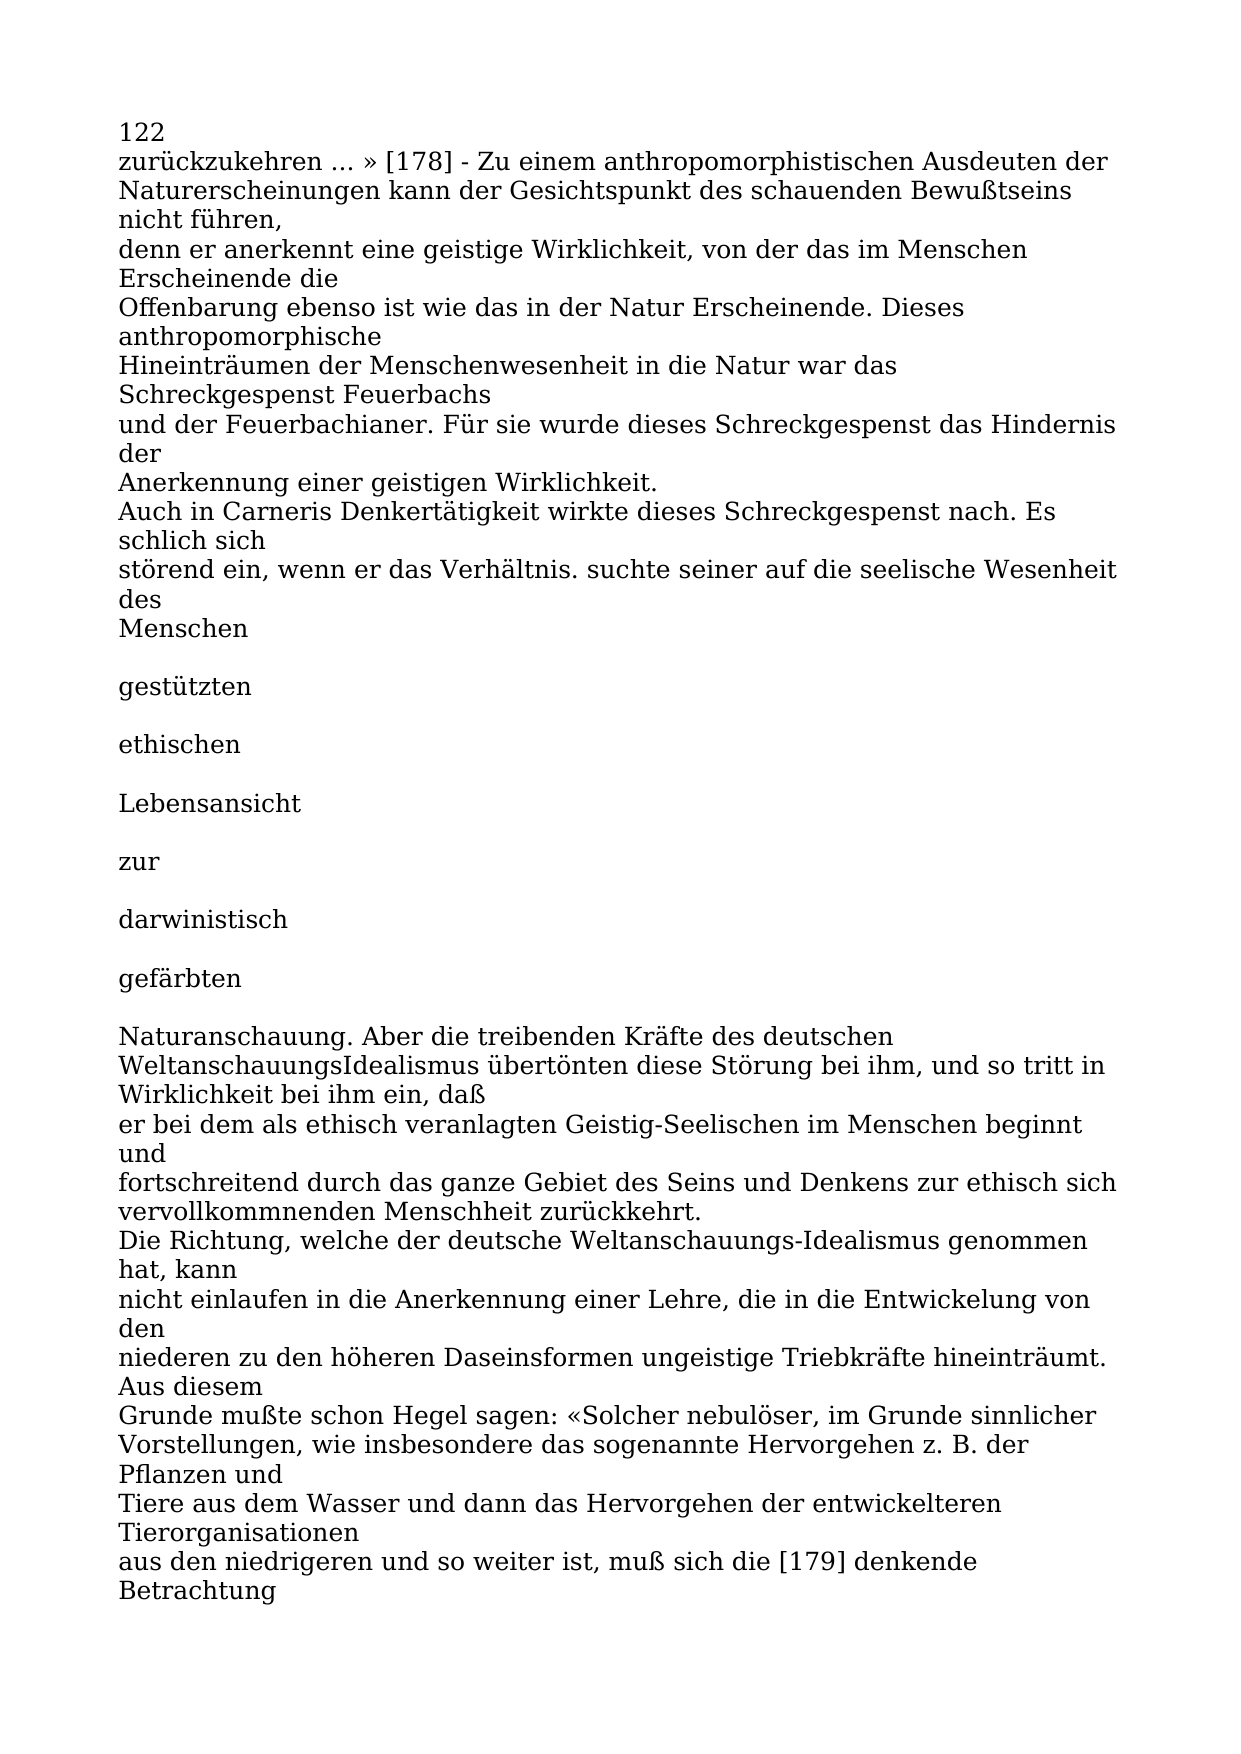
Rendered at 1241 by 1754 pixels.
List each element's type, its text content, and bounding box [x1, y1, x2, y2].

text Vorstellungen, wie insbesondere das sogenannte Hervorgehen z. B. der Pflanzen und [118, 1431, 1122, 1489]
text darwinistisch [118, 906, 1122, 935]
text Tiere aus dem Wasser und dann das Hervorgehen der entwickelteren Tierorganisationen [118, 1489, 1122, 1547]
text denn er anerkennt eine geistige Wirklichkeit, von der das im Menschen Erscheinende die [118, 235, 1122, 293]
text Grunde mußte schon Hegel sagen: «Solcher nebulöser, im Grunde sinnlicher [118, 1401, 1122, 1431]
text und der Feuerbachianer. Für sie wurde dieses Schreckgespenst das Hindernis der [118, 410, 1122, 468]
text fortschreitend durch das ganze Gebiet des Seins und Denkens zur ethisch sich [118, 1168, 1122, 1197]
text Menschen [118, 614, 1122, 643]
text Naturanschauung. Aber die treibenden Kräfte des deutschen WeltanschauungsIdealismus übertönten diese Störung bei ihm, und so tritt in Wirklichkeit bei ihm ein, daß [118, 1022, 1122, 1110]
text Anerkennung einer geistigen Wirklichkeit. [118, 468, 1122, 497]
text gefärbten [118, 964, 1122, 993]
text Die Richtung, welche der deutsche Weltanschauungs-Idealismus genommen hat, kann [118, 1226, 1122, 1285]
text nicht einlaufen in die Anerkennung einer Lehre, die in die Entwickelung von den [118, 1285, 1122, 1343]
text zurückzukehren ... » [178] - Zu einem anthropomorphistischen Ausdeuten der [118, 147, 1122, 176]
text Naturerscheinungen kann der Gesichtspunkt des schauenden Bewußtseins nicht führen, [118, 176, 1122, 235]
text störend ein, wenn er das Verhältnis. suchte seiner auf die seelische Wesenheit des [118, 556, 1122, 614]
text Hineinträumen der Menschenwesenheit in die Natur war das Schreckgespenst Feuerbachs [118, 351, 1122, 410]
text er bei dem als ethisch veranlagten Geistig-Seelischen im Menschen beginnt und [118, 1110, 1122, 1168]
text gestützten [118, 672, 1122, 701]
text Lebensansicht [118, 789, 1122, 818]
text Offenbarung ebenso ist wie das in der Natur Erscheinende. Dieses anthropomorphische [118, 293, 1122, 351]
text 122 [118, 118, 1122, 147]
text ethischen [118, 731, 1122, 760]
text niederen zu den höheren Daseinsformen ungeistige Triebkräfte hineinträumt. Aus diesem [118, 1343, 1122, 1401]
text vervollkommnenden Menschheit zurückkehrt. [118, 1197, 1122, 1226]
text Auch in Carneris Denkertätigkeit wirkte dieses Schreckgespenst nach. Es schlich sich [118, 497, 1122, 556]
text zur [118, 847, 1122, 876]
text aus den niedrigeren und so weiter ist, muß sich die [179] denkende Betrachtung [118, 1547, 1122, 1606]
